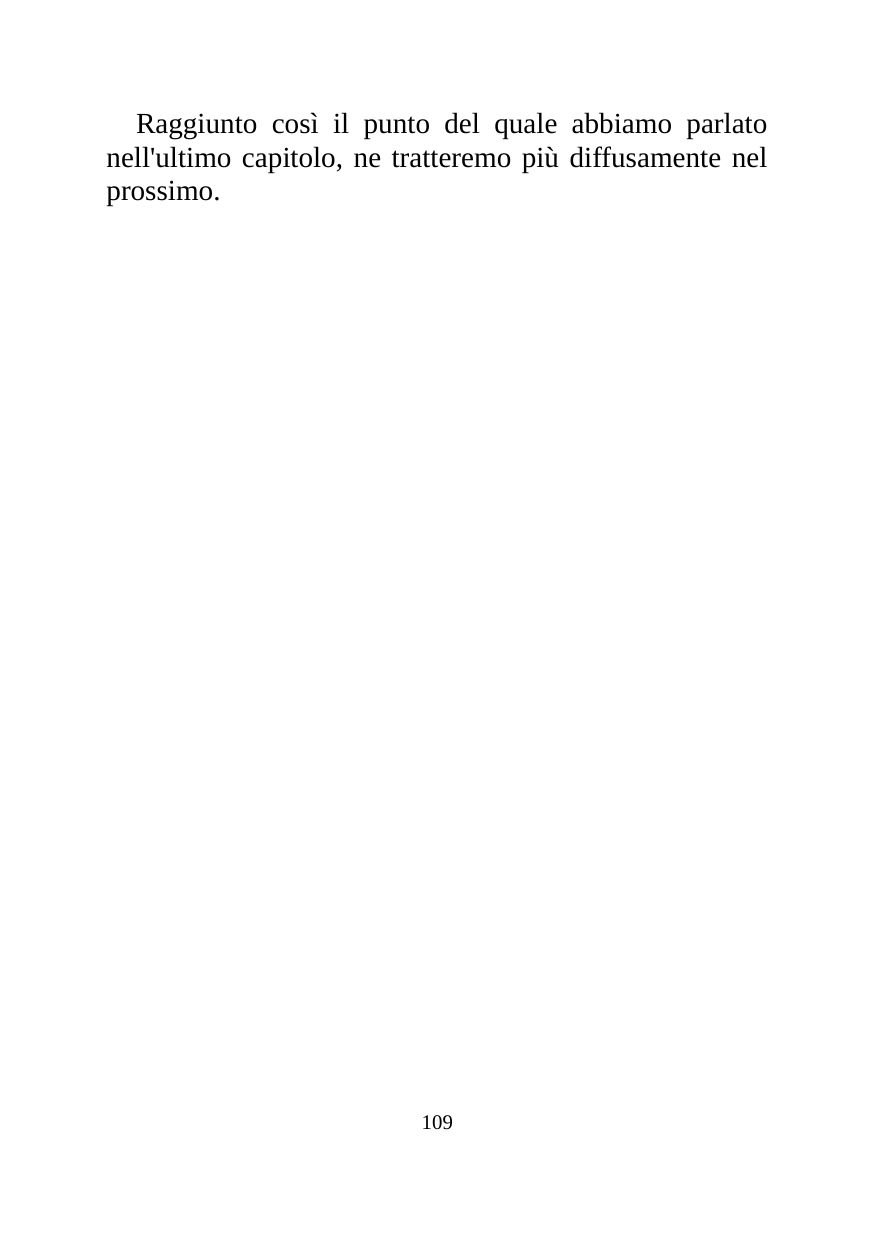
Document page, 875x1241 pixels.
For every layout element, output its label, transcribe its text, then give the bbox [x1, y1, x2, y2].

text Raggiunto così il punto del quale abbiamo parlato nell'ultimo capitolo, ne tratteremo più diffusamente nel prossimo. [106, 106, 768, 207]
